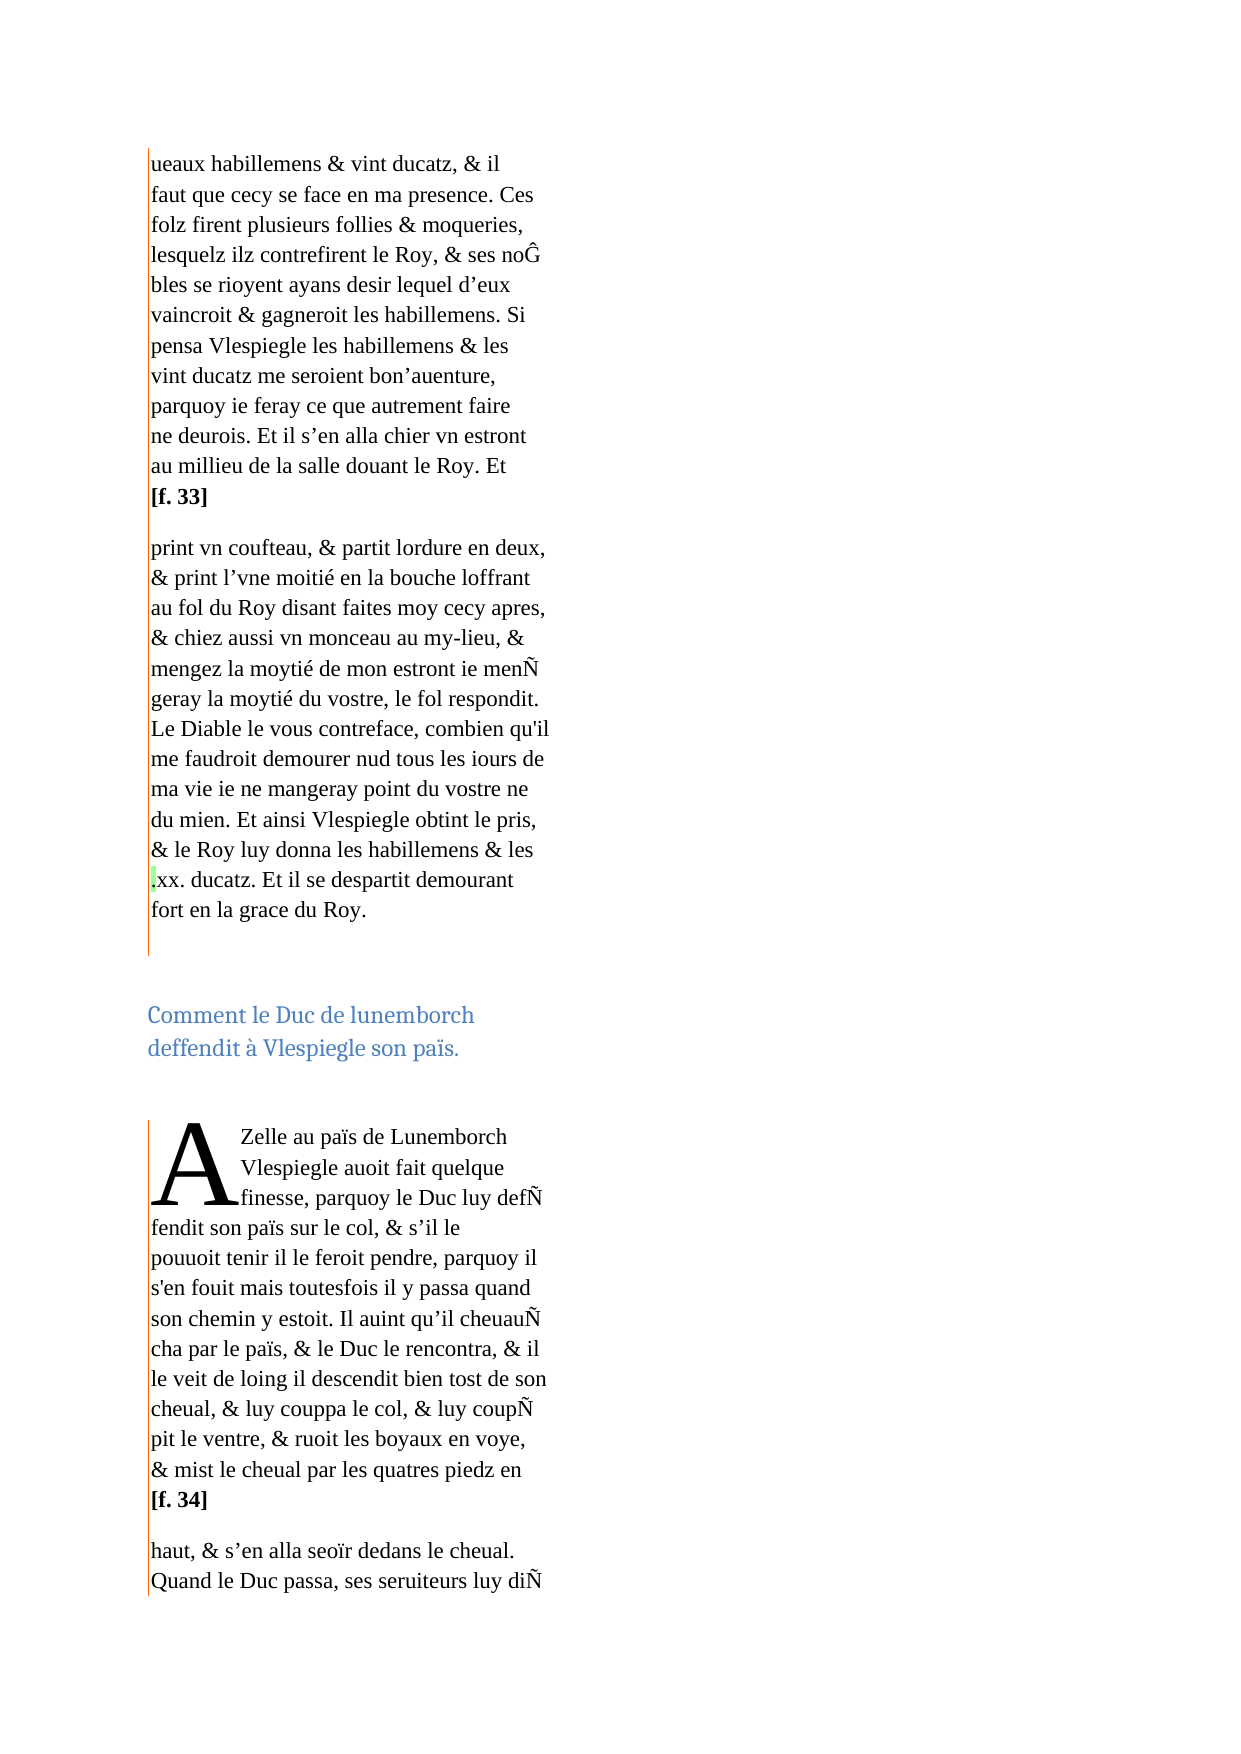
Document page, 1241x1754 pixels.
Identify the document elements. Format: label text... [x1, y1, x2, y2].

text ueaux habillemens & vint ducatz, & il faut que cecy se face en ma presence. Ces folz firent plusieurs follies & moqueries, lesquelz ilz contrefirent le Roy, & ses noĜ bles se rioyent ayans desir lequel d’eux vaincroit & gagneroit les habillemens. Si pensa Vlespiegle les habillemens & les vint ducatz me seroient bon’auenture, parquoy ie feray ce que autrement faire ne deurois. Et il s’en alla chier vn estront au millieu de la salle douant le Roy. Et [f. 33] [149, 148, 1093, 509]
subtitle Comment le Duc de lunemborch deffendit à Vlespiegle son païs. [148, 1001, 1093, 1063]
text AZelle au païs de Lunemborch Vlespiegle auoit fait quelque finesse, parquoy le Duc luy defÑ fendit son païs sur le col, & s’il le pouuoit tenir il le feroit pendre, parquoy il s'en fouit mais toutesfois il y passa quand son chemin y estoit. Il auint qu’il cheuauÑ cha par le païs, & le Duc le rencontra, & il le veit de loing il descendit bien tost de son cheual, & luy couppa le col, & luy coupÑ pit le ventre, & ruoit les boyaux en voye, & mist le cheual par les quatres piedz en [f. 34] [149, 1120, 1093, 1512]
text haut, & s’en alla seoïr dedans le cheual. Quand le Duc passa, ses seruiteurs luy diÑ [149, 1534, 1093, 1596]
text print vn coufteau, & partit lordure en deux, & print l’vne moitié en la bouche loffrant au fol du Roy disant faites moy cecy apres, & chiez aussi vn monceau au my-lieu, & mengez la moytié de mon estront ie menÑ geray la moytié du vostre, le fol respondit. Le Diable le vous contreface, combien qu'il me faudroit demourer nud tous les iours de ma vie ie ne mangeray point du vostre ne du mien. Et ainsi Vlespiegle obtint le pris, & le Roy luy donna les habillemens & les .xx. ducatz. Et il se despartit demourant fort en la grace du Roy. [149, 531, 1093, 956]
